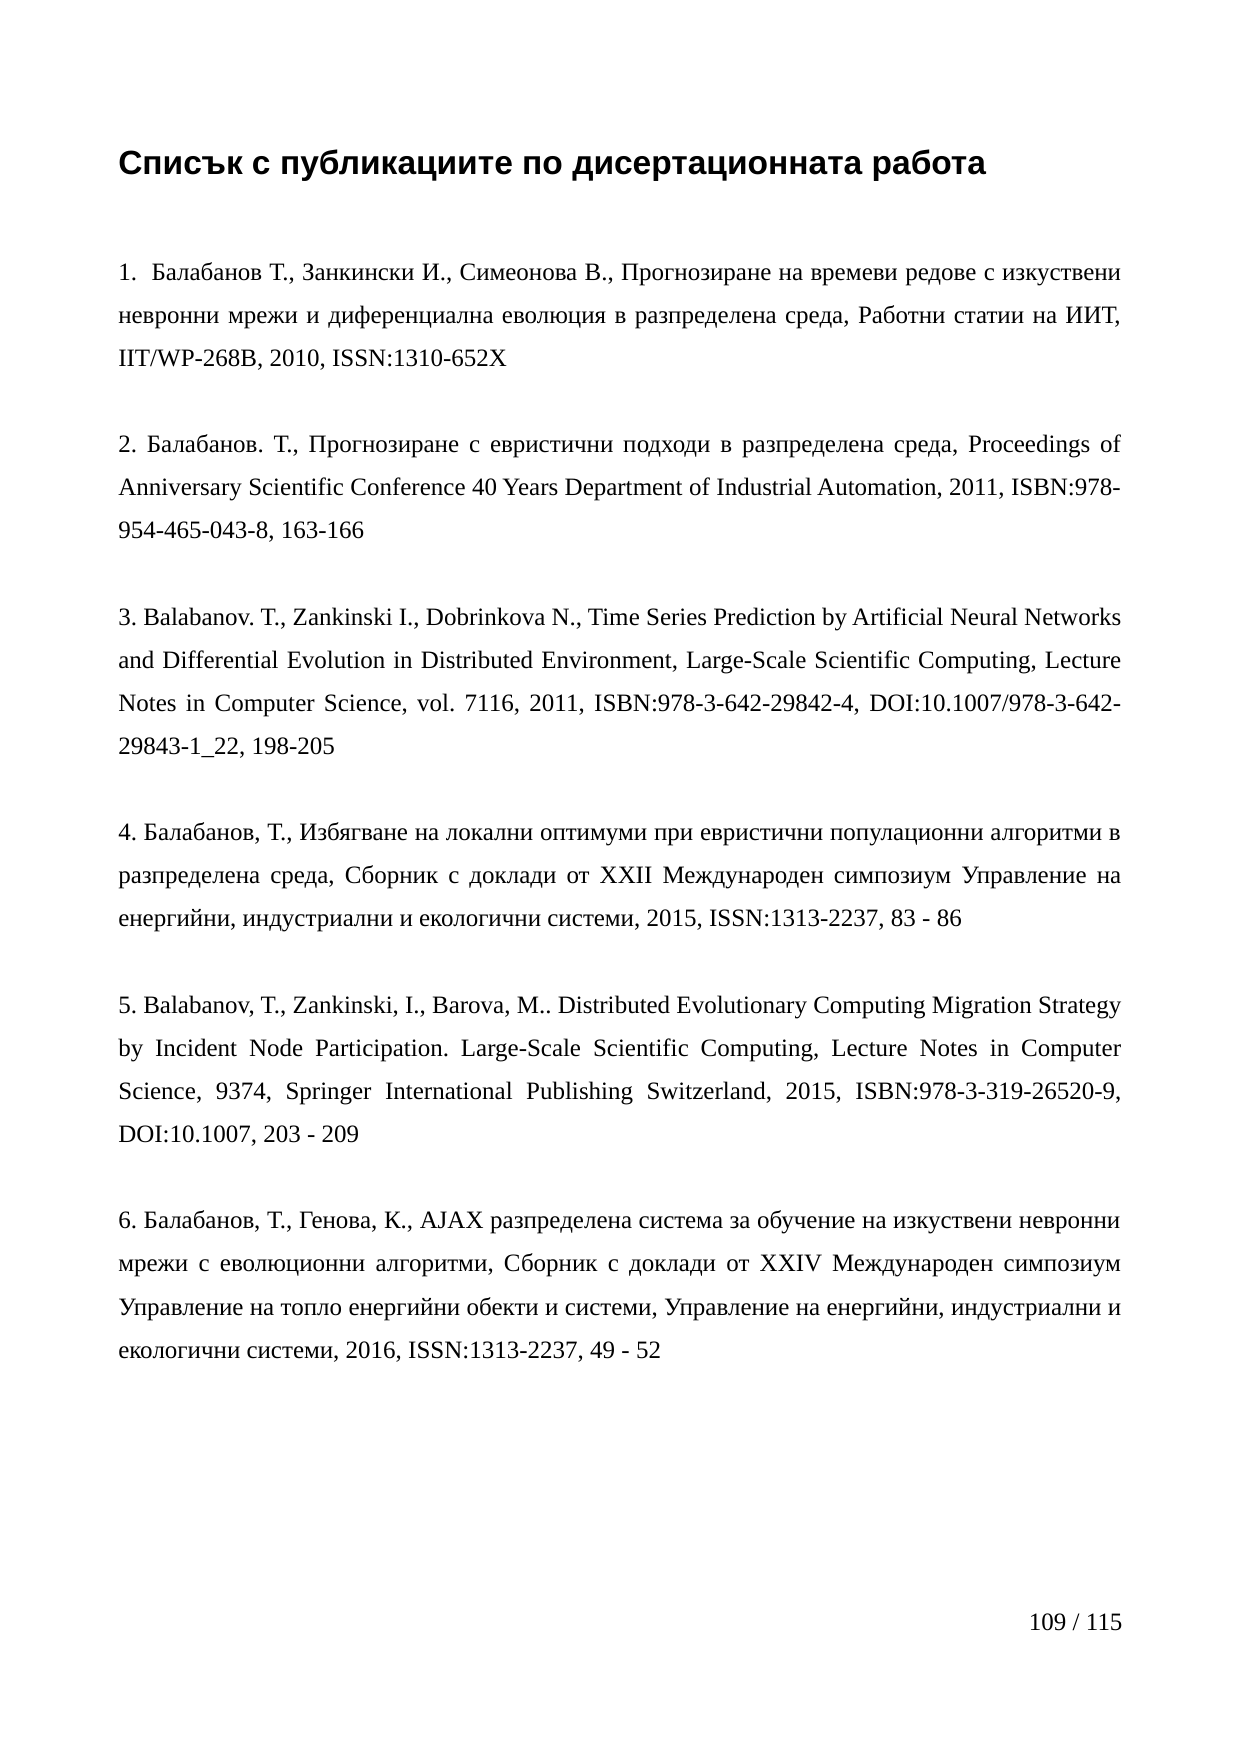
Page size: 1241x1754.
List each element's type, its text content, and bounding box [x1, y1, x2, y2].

text 1. Балабанов Т., Занкински И., Симеонова В., Прогнозиране на времеви редове с изкуствени невронни мрежи и диференциална еволюция в разпределена среда, Работни статии на ИИТ, IIT/WP-268B, 2010, ISSN:1310-652X [118, 257, 1122, 372]
subtitle Списък с публикациите по дисертационната работа [118, 143, 1122, 182]
text 6. Балабанов, Т., Генова, К., AJAX разпределена система за обучение на изкуствени невронни мрежи с еволюционни алгоритми, Сборник с доклади от XXIV Международен симпозиум Управление на топло енергийни обекти и системи, Управление на енергийни, индустриални и екологични системи, 2016, ISSN:1313-2237, 49 - 52 [118, 1205, 1122, 1363]
text 5. Balabanov, T., Zankinski, I., Barova, M.. Distributed Evolutionary Computing Migration Strategy by Incident Node Participation. Large-Scale Scientific Computing, Lecture Notes in Computer Science, 9374, Springer International Publishing Switzerland, 2015, ISBN:978-3-319-26520-9, DOI:10.1007, 203 - 209 [118, 990, 1122, 1148]
text 2. Балабанов. Т., Прогнозиране с евристични подходи в разпределена среда, Proceedings of Anniversary Scientific Conference 40 Years Department of Industrial Automation, 2011, ISBN:978-954-465-043-8, 163-166 [118, 429, 1122, 544]
text 3. Balabanov. T., Zankinski I., Dobrinkova N., Time Series Prediction by Artificial Neural Networks and Differential Evolution in Distributed Environment, Large-Scale Scientific Computing, Lecture Notes in Computer Science, vol. 7116, 2011, ISBN:978-3-642-29842-4, DOI:10.1007/978-3-642-29843-1_22, 198-205 [118, 602, 1122, 760]
text 4. Балабанов, Т., Избягване на локални оптимуми при евристични популационни алгоритми в разпределена среда, Сборник с доклади от XXII Международен симпозиум Управление на енергийни, индустриални и екологични системи, 2015, ISSN:1313-2237, 83 - 86 [118, 817, 1122, 932]
